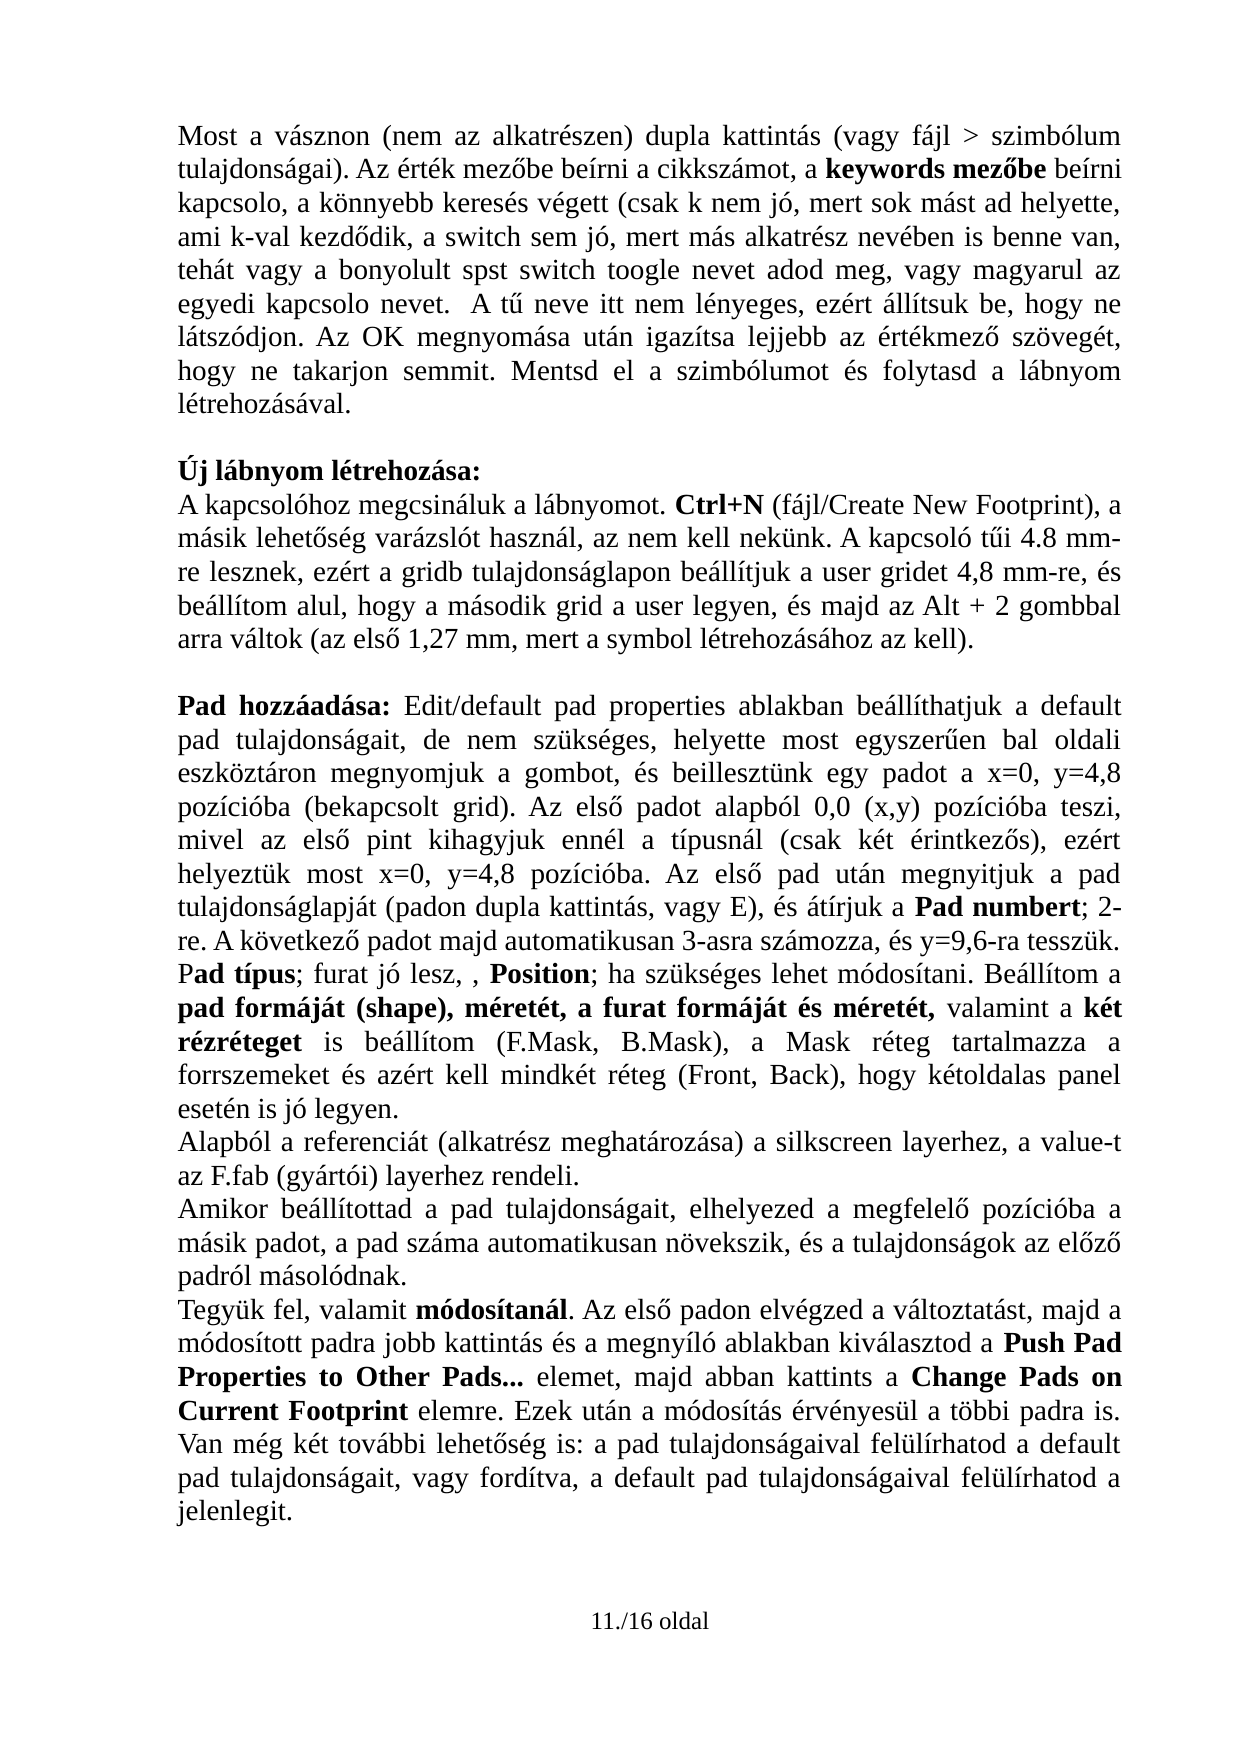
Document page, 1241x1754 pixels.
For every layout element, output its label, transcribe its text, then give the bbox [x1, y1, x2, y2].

text A kapcsolóhoz megcsináluk a lábnyomot. Ctrl+N (fájl/Create New Footprint), a másik lehetőség varázslót használ, az nem kell nekünk. A kapcsoló tűi 4.8 mm-re lesznek, ezért a gridb tulajdonságlapon beállítjuk a user gridet 4,8 mm-re, és beállítom alul, hogy a második grid a user legyen, és majd az Alt + 2 gombbal arra váltok (az első 1,27 mm, mert a symbol létrehozásához az kell). [177, 487, 1122, 655]
text Tegyük fel, valamit módosítanál. Az első padon elvégzed a változtatást, majd a módosított padra jobb kattintás és a megnyíló ablakban kiválasztod a Push Pad Properties to Other Pads... elemet, majd abban kattints a Change Pads on Current Footprint elemre. Ezek után a módosítás érvényesül a többi padra is. Van még két további lehetőség is: a pad tulajdonságaival felülírhatod a default pad tulajdonságait, vagy fordítva, a default pad tulajdonságaival felülírhatod a jelenlegit. [177, 1292, 1122, 1527]
text Pad hozzáadása: Edit/default pad properties ablakban beállíthatjuk a default pad tulajdonságait, de nem szükséges, helyette most egyszerűen bal oldali eszköztáron megnyomjuk a gombot, és beillesztünk egy padot a x=0, y=4,8 pozícióba (bekapcsolt grid). Az első padot alapból 0,0 (x,y) pozícióba teszi, mivel az első pint kihagyjuk ennél a típusnál (csak két érintkezős), ezért helyeztük most x=0, y=4,8 pozícióba. Az első pad után megnyitjuk a pad tulajdonságlapját (padon dupla kattintás, vagy E), és átírjuk a Pad numbert; 2-re. A következő padot majd automatikusan 3-asra számozza, és y=9,6-ra tesszük. [177, 688, 1122, 957]
text Pad típus; furat jó lesz, , Position; ha szükséges lehet módosítani. Beállítom a pad formáját (shape), méretét, a furat formáját és méretét, valamint a két rézréteget is beállítom (F.Mask, B.Mask), a Mask réteg tartalmazza a forrszemeket és azért kell mindkét réteg (Front, Back), hogy kétoldalas panel esetén is jó legyen. [177, 957, 1122, 1124]
text Amikor beállítottad a pad tulajdonságait, elhelyezed a megfelelő pozícióba a másik padot, a pad száma automatikusan növekszik, és a tulajdonságok az előző padról másolódnak. [177, 1191, 1122, 1292]
text Most a vásznon (nem az alkatrészen) dupla kattintás (vagy fájl > szimbólum tulajdonságai). Az érték mezőbe beírni a cikkszámot, a keywords mezőbe beírni kapcsolo, a könnyebb keresés végett (csak k nem jó, mert sok mást ad helyette, ami k-val kezdődik, a switch sem jó, mert más alkatrész nevében is benne van, tehát vagy a bonyolult spst switch toogle nevet adod meg, vagy magyarul az egyedi kapcsolo nevet. A tű neve itt nem lényeges, ezért állítsuk be, hogy ne látszódjon. Az OK megnyomása után igazítsa lejjebb az értékmező szövegét, hogy ne takarjon semmit. Mentsd el a szimbólumot és folytasd a lábnyom létrehozásával. [177, 118, 1122, 420]
text Új lábnyom létrehozása: [177, 453, 1122, 487]
text Alapból a referenciát (alkatrész meghatározása) a silkscreen layerhez, a value-t az F.fab (gyártói) layerhez rendeli. [177, 1124, 1122, 1191]
